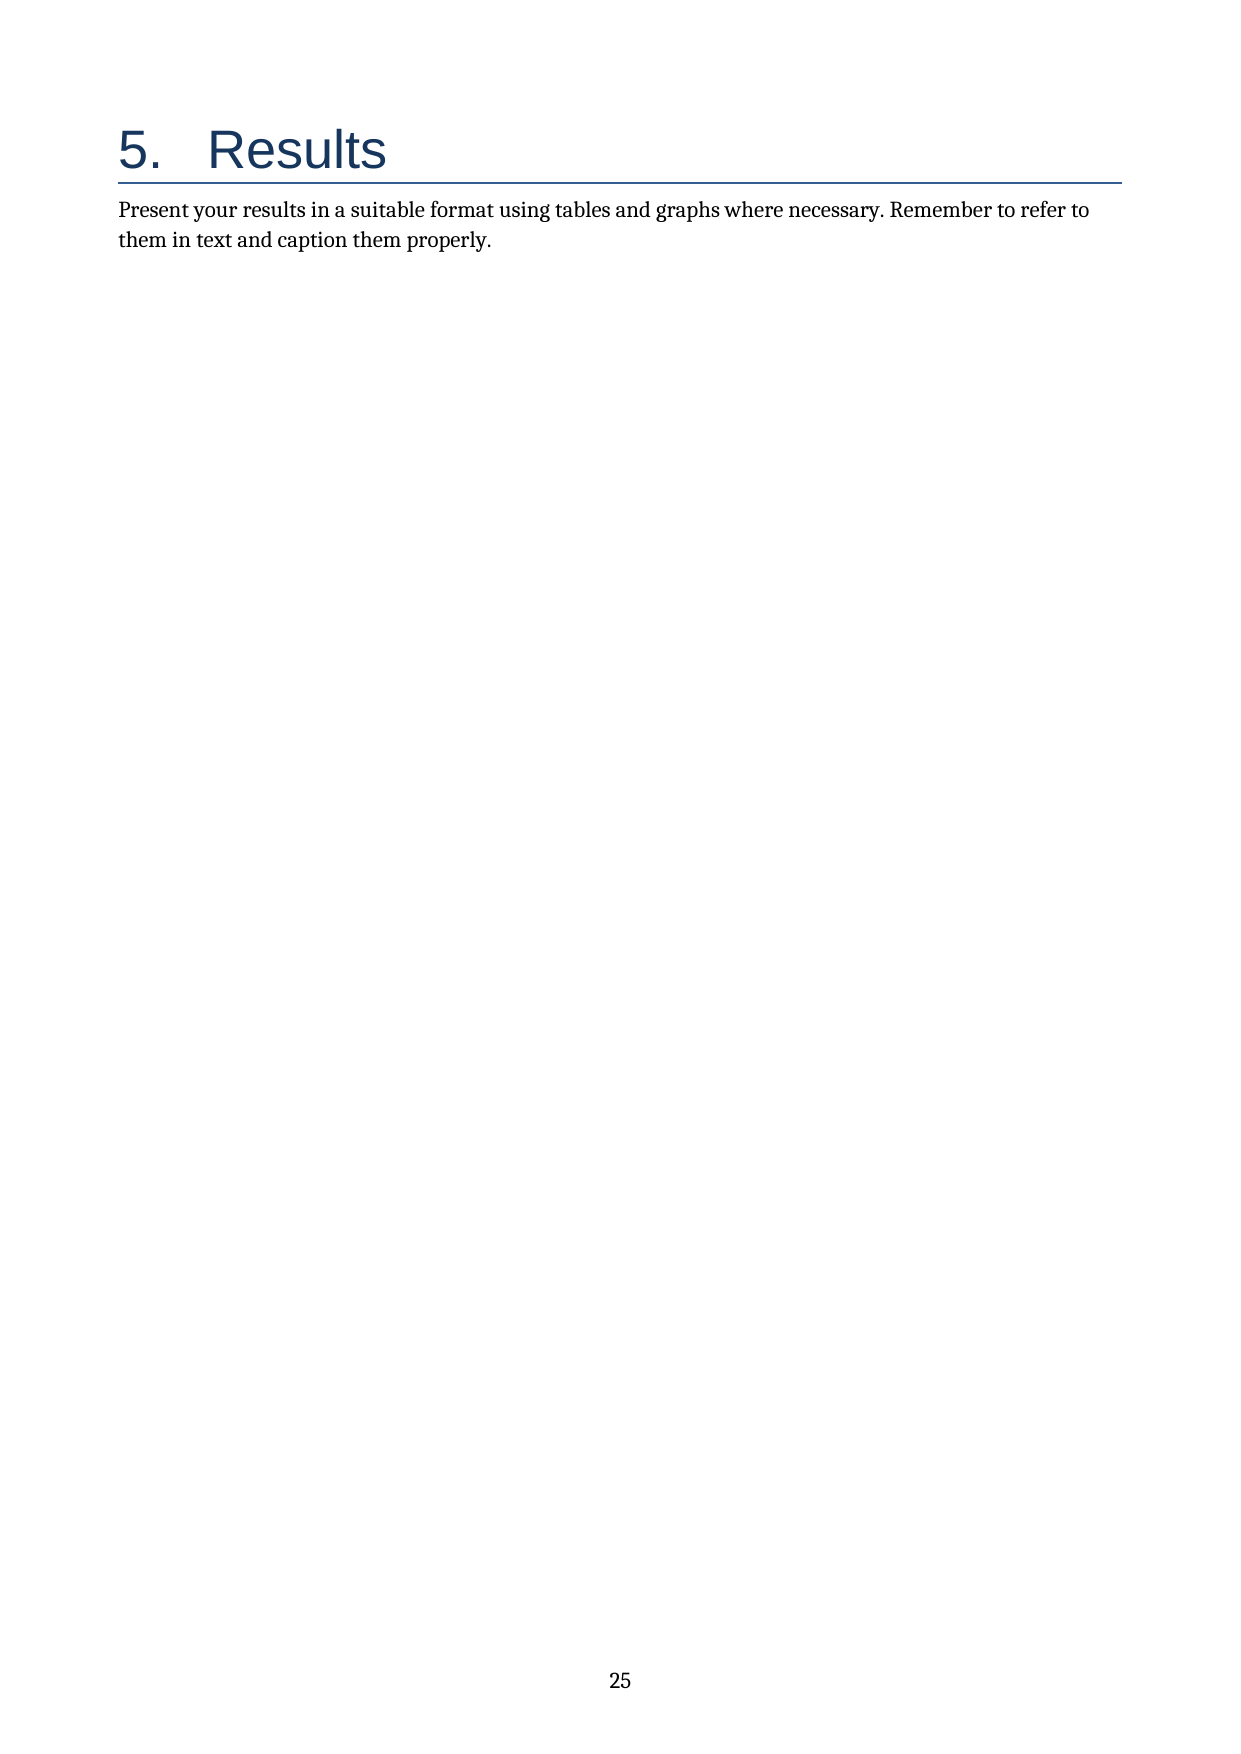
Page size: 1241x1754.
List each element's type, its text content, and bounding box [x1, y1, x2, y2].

text Present your results in a suitable format using tables and graphs where necessary. Remember to refer to them in text and caption them properly. [118, 197, 1122, 254]
subtitle Results [118, 118, 1122, 182]
